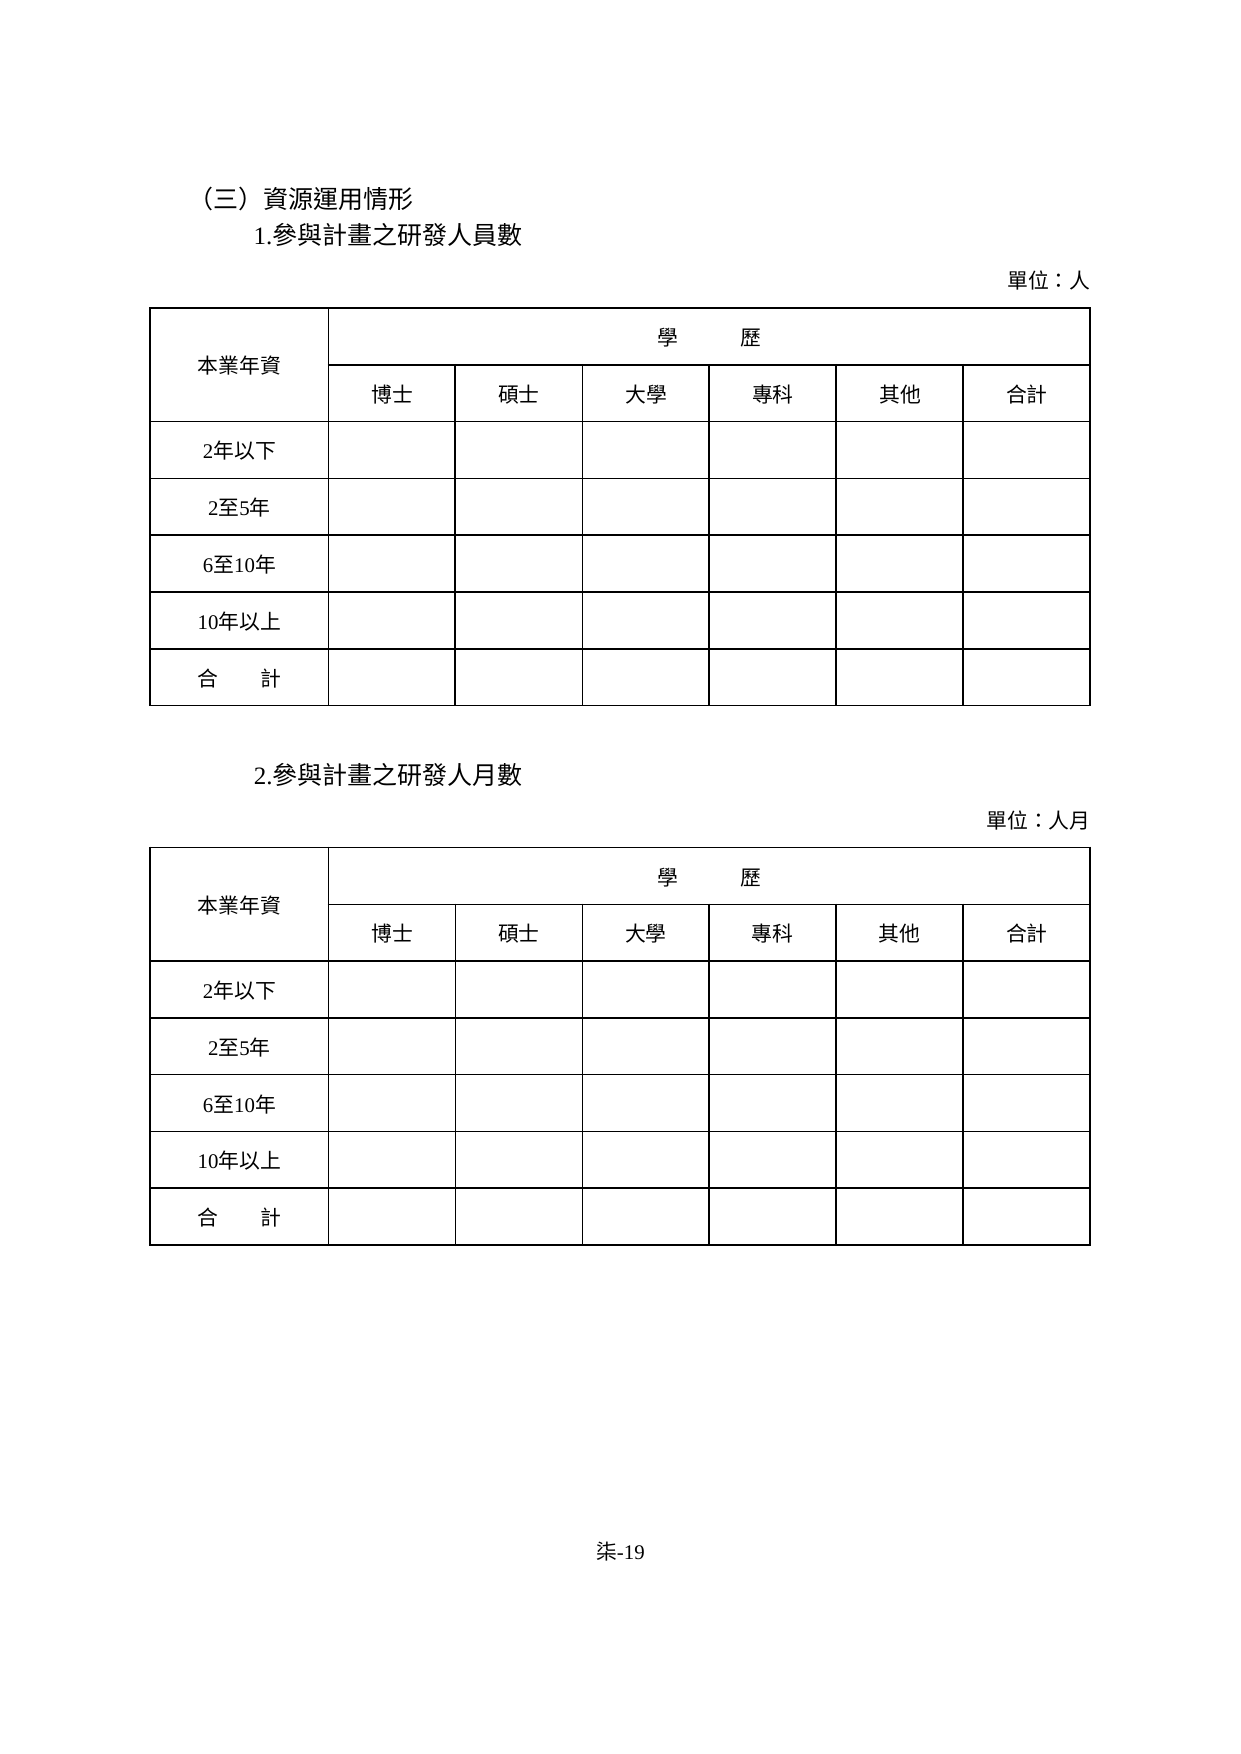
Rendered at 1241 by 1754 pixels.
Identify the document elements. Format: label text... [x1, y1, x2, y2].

table_cell 專科 [710, 905, 835, 960]
table_cell [710, 1075, 835, 1131]
table_cell 合 計 [151, 650, 328, 704]
table_cell 專科 [710, 366, 835, 421]
text （三）資源運用情形 [188, 179, 1090, 216]
table_cell 10年以上 [151, 1132, 328, 1187]
table_cell [964, 962, 1089, 1017]
table_cell 碩士 [456, 366, 582, 421]
text 2.參與計畫之研發人月數 [175, 755, 1090, 791]
table_cell [964, 422, 1089, 477]
table_cell [329, 1132, 455, 1187]
text 單位：人月 [209, 804, 1090, 834]
table_cell [329, 650, 454, 704]
table_cell 10年以上 [151, 593, 328, 648]
table_cell [710, 650, 835, 704]
table_cell [329, 1075, 455, 1131]
table_cell 2至5年 [151, 1019, 328, 1074]
table_cell [964, 1132, 1089, 1187]
text 1.參與計畫之研發人員數 [150, 216, 1090, 252]
table_cell [583, 1075, 708, 1131]
table_cell [329, 962, 455, 1017]
table_cell 博士 [329, 366, 454, 421]
table_cell [456, 536, 582, 591]
table_cell [456, 962, 582, 1017]
table_cell [710, 422, 835, 477]
table_cell 合計 [964, 905, 1089, 960]
table_cell [964, 593, 1089, 648]
table_header 本業年資 [151, 309, 328, 421]
table_cell [837, 1132, 962, 1187]
table_cell 2至5年 [151, 479, 328, 534]
table_cell [456, 1019, 582, 1074]
table_cell 大學 [583, 366, 708, 421]
table_cell [583, 650, 708, 704]
table_cell [964, 1189, 1089, 1244]
table_cell [583, 1132, 708, 1187]
table_cell 其他 [837, 366, 962, 421]
table_cell 2年以下 [151, 422, 328, 477]
table_cell [583, 422, 708, 477]
table_cell [583, 1189, 708, 1244]
table_cell [837, 962, 962, 1017]
table_cell 博士 [329, 905, 455, 960]
table_cell [710, 1189, 835, 1244]
table_cell [583, 536, 708, 591]
table_cell [329, 1019, 455, 1074]
table_cell [329, 536, 454, 591]
table_cell [456, 479, 582, 534]
table_cell [837, 593, 962, 648]
table_cell [710, 1019, 835, 1074]
table_cell [583, 962, 708, 1017]
table_cell [837, 1019, 962, 1074]
table_cell 其他 [837, 905, 962, 960]
table_cell [710, 1132, 835, 1187]
table_cell [456, 1189, 582, 1244]
table_cell [964, 479, 1089, 534]
table_cell 合 計 [151, 1189, 328, 1244]
table_cell [329, 1189, 455, 1244]
table_cell [329, 479, 454, 534]
table_cell [964, 1075, 1089, 1131]
table_cell [456, 1075, 582, 1131]
table_cell [837, 422, 962, 477]
table_cell [710, 479, 835, 534]
table_cell [710, 593, 835, 648]
table_header 學 歷 [329, 309, 1089, 364]
table_cell 2年以下 [151, 962, 328, 1017]
table_cell [710, 536, 835, 591]
table_cell [456, 1132, 582, 1187]
table_cell [583, 479, 708, 534]
table_cell [837, 536, 962, 591]
table_cell 6至10年 [151, 1075, 328, 1131]
table_cell [456, 650, 582, 704]
table_cell 合計 [964, 366, 1089, 421]
table_cell 碩士 [456, 905, 582, 960]
text 單位：人 [209, 264, 1090, 295]
table_cell [710, 962, 835, 1017]
table_cell [964, 650, 1089, 704]
table_cell [837, 1189, 962, 1244]
table_cell [837, 1075, 962, 1131]
table_cell [456, 593, 582, 648]
table_header 學 歷 [329, 848, 1089, 903]
table_cell [964, 536, 1089, 591]
table_cell [837, 650, 962, 704]
table_cell [964, 1019, 1089, 1074]
table_cell [583, 1019, 708, 1074]
table_cell [837, 479, 962, 534]
table_header 本業年資 [151, 848, 328, 960]
table_cell [583, 593, 708, 648]
table_cell 6至10年 [151, 536, 328, 591]
table_cell 大學 [583, 905, 708, 960]
table_cell [329, 593, 454, 648]
table_cell [456, 422, 582, 477]
table_cell [329, 422, 454, 477]
